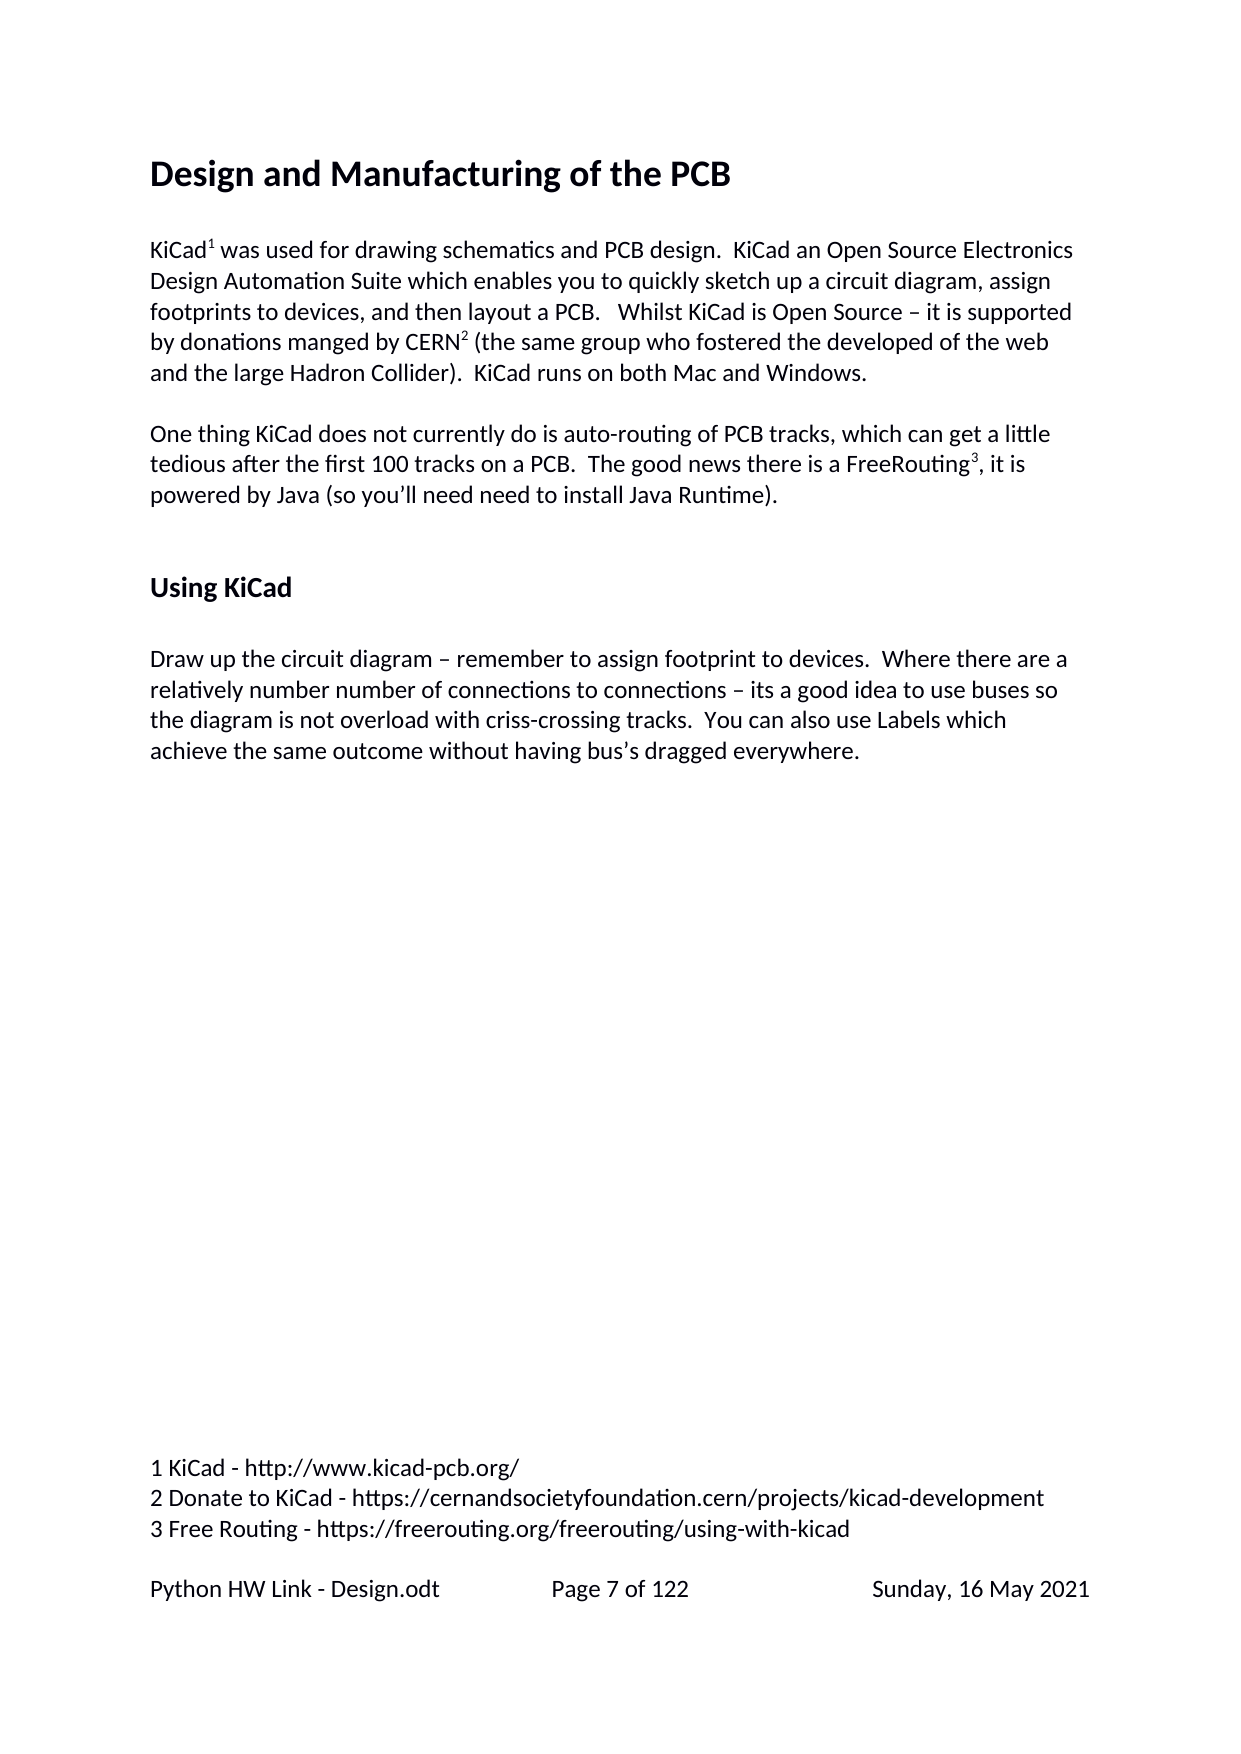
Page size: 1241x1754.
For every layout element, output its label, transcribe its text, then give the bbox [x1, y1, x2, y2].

subtitle Design and Manufacturing of the PCB [150, 150, 1090, 196]
text Free Routing - https://freerouting.org/freerouting/using-with-kicad [150, 1513, 1090, 1543]
text Draw up the circuit diagram – remember to assign footprint to devices. Where there are a relatively number number of connections to connections – its a good idea to use buses so the diagram is not overload with criss-crossing tracks. You can also use Labels which achieve the same outcome without having bus’s dragged everywhere. [150, 643, 1090, 766]
text Donate to KiCad - https://cernandsocietyfoundation.cern/projects/kicad-development [150, 1482, 1090, 1513]
text KiCad - http://www.kicad-pcb.org/ [150, 1452, 1090, 1482]
text One thing KiCad does not currently do is auto-routing of PCB tracks, which can get a little tedious after the first 100 tracks on a PCB. The good news there is a FreeRouting, it is powered by Java (so you’ll need need to install Java Runtime). [150, 418, 1090, 509]
text KiCad was used for drawing schematics and PCB design. KiCad an Open Source Electronics Design Automation Suite which enables you to quickly sketch up a circuit diagram, assign footprints to devices, and then layout a PCB. Whilst KiCad is Open Source – it is supported by donations manged by CERN (the same group who fostered the developed of the web and the large Hadron Collider). KiCad runs on both Mac and Windows. [150, 235, 1090, 387]
subtitle Using KiCad [150, 569, 1090, 605]
